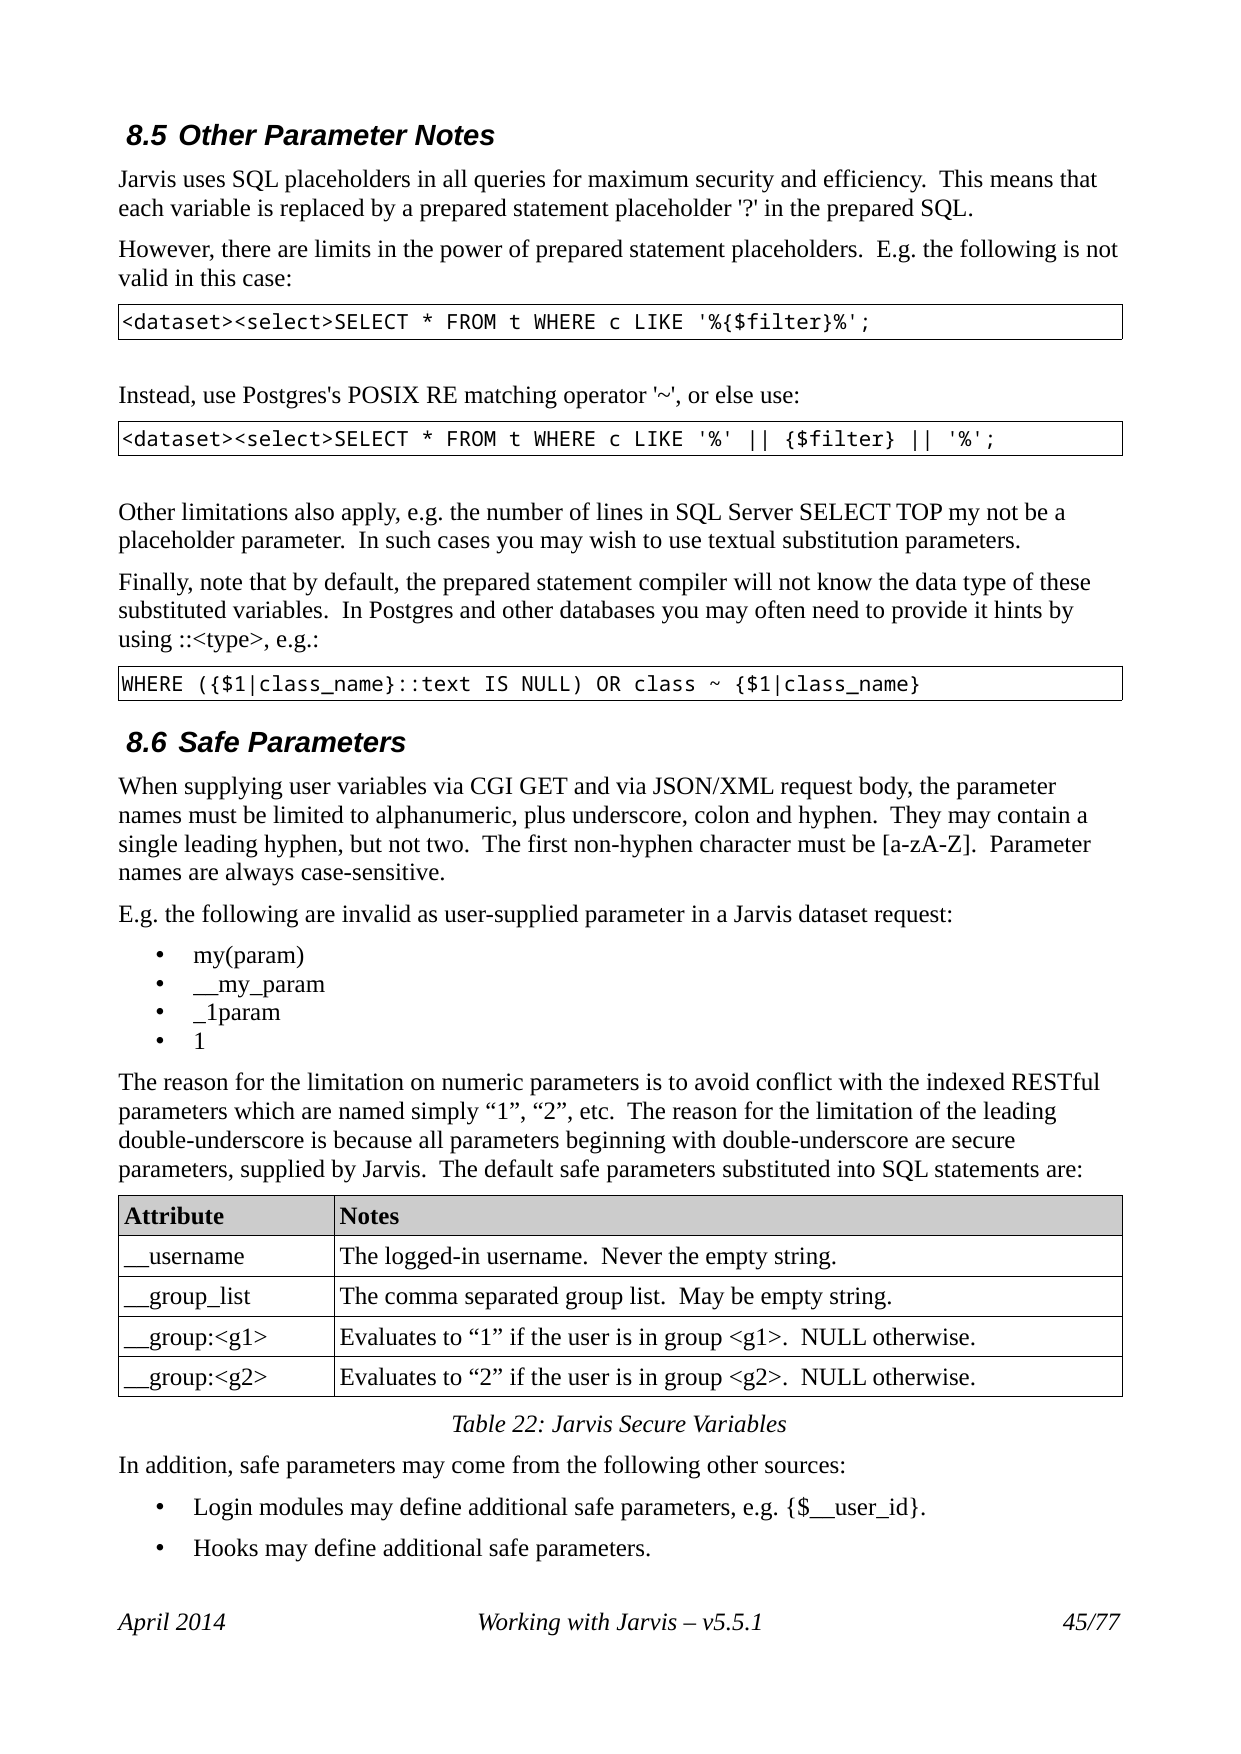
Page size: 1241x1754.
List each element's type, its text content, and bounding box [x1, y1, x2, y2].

list 1 [156, 1026, 1122, 1055]
text Instead, use Postgres's POSIX RE matching operator '~', or else use: [118, 380, 1122, 409]
text Table 22: Jarvis Secure Variables [118, 1409, 1122, 1438]
text E.g. the following are invalid as user-supplied parameter in a Jarvis dataset request: [118, 899, 1122, 927]
list Hooks may define additional safe parameters. [156, 1533, 1122, 1562]
text In addition, safe parameters may come from the following other sources: [118, 1450, 1122, 1479]
table_header Notes [335, 1196, 1122, 1235]
list Login modules may define additional safe parameters, e.g. {$__user_id}. [156, 1492, 1122, 1520]
table_cell __group:<g1> [119, 1317, 334, 1356]
subtitle Other Parameter Notes [118, 118, 1122, 152]
text <dataset><select>SELECT * FROM t WHERE c LIKE '%' || {$filter} || '%'; [119, 422, 1122, 455]
text WHERE ({$1|class_name}::text IS NULL) OR class ~ {$1|class_name} [119, 667, 1122, 700]
table_cell __username [119, 1236, 334, 1276]
text Jarvis uses SQL placeholders in all queries for maximum security and efficiency. This means that each variable is replaced by a prepared statement placeholder '?' in the prepared SQL. [118, 164, 1122, 222]
table_cell __group:<g2> [119, 1357, 334, 1396]
table_cell The logged-in username. Never the empty string. [335, 1236, 1122, 1276]
text <dataset><select>SELECT * FROM t WHERE c LIKE '%{$filter}%'; [119, 305, 1122, 339]
text However, there are limits in the power of prepared statement placeholders. E.g. the following is not valid in this case: [118, 234, 1122, 292]
subtitle Safe Parameters [118, 725, 1122, 759]
table_cell Evaluates to “1” if the user is in group <g1>. NULL otherwise. [335, 1317, 1122, 1356]
list my(param) [156, 940, 1122, 969]
text When supplying user variables via CGI GET and via JSON/XML request body, the parameter names must be limited to alphanumeric, plus underscore, colon and hyphen. They may contain a single leading hyphen, but not two. The first non-hyphen character must be [a-zA-Z]. Parameter names are always case-sensitive. [118, 771, 1122, 886]
list _1param [156, 997, 1122, 1026]
text The reason for the limitation on numeric parameters is to avoid conflict with the indexed RESTful parameters which are named simply “1”, “2”, etc. The reason for the limitation of the leading double-underscore is because all parameters beginning with double-underscore are secure parameters, supplied by Jarvis. The default safe parameters substituted into SQL statements are: [118, 1067, 1122, 1182]
text Finally, note that by default, the prepared statement compiler will not know the data type of these substituted variables. In Postgres and other databases you may often need to provide it hints by using ::<type>, e.g.: [118, 567, 1122, 653]
table_cell Evaluates to “2” if the user is in group <g2>. NULL otherwise. [335, 1357, 1122, 1396]
table_header Attribute [119, 1196, 334, 1235]
text Other limitations also apply, e.g. the number of lines in SQL Server SELECT TOP my not be a placeholder parameter. In such cases you may wish to use textual substitution parameters. [118, 497, 1122, 554]
list __my_param [156, 969, 1122, 997]
table_cell The comma separated group list. May be empty string. [335, 1277, 1122, 1316]
table_cell __group_list [119, 1277, 334, 1316]
